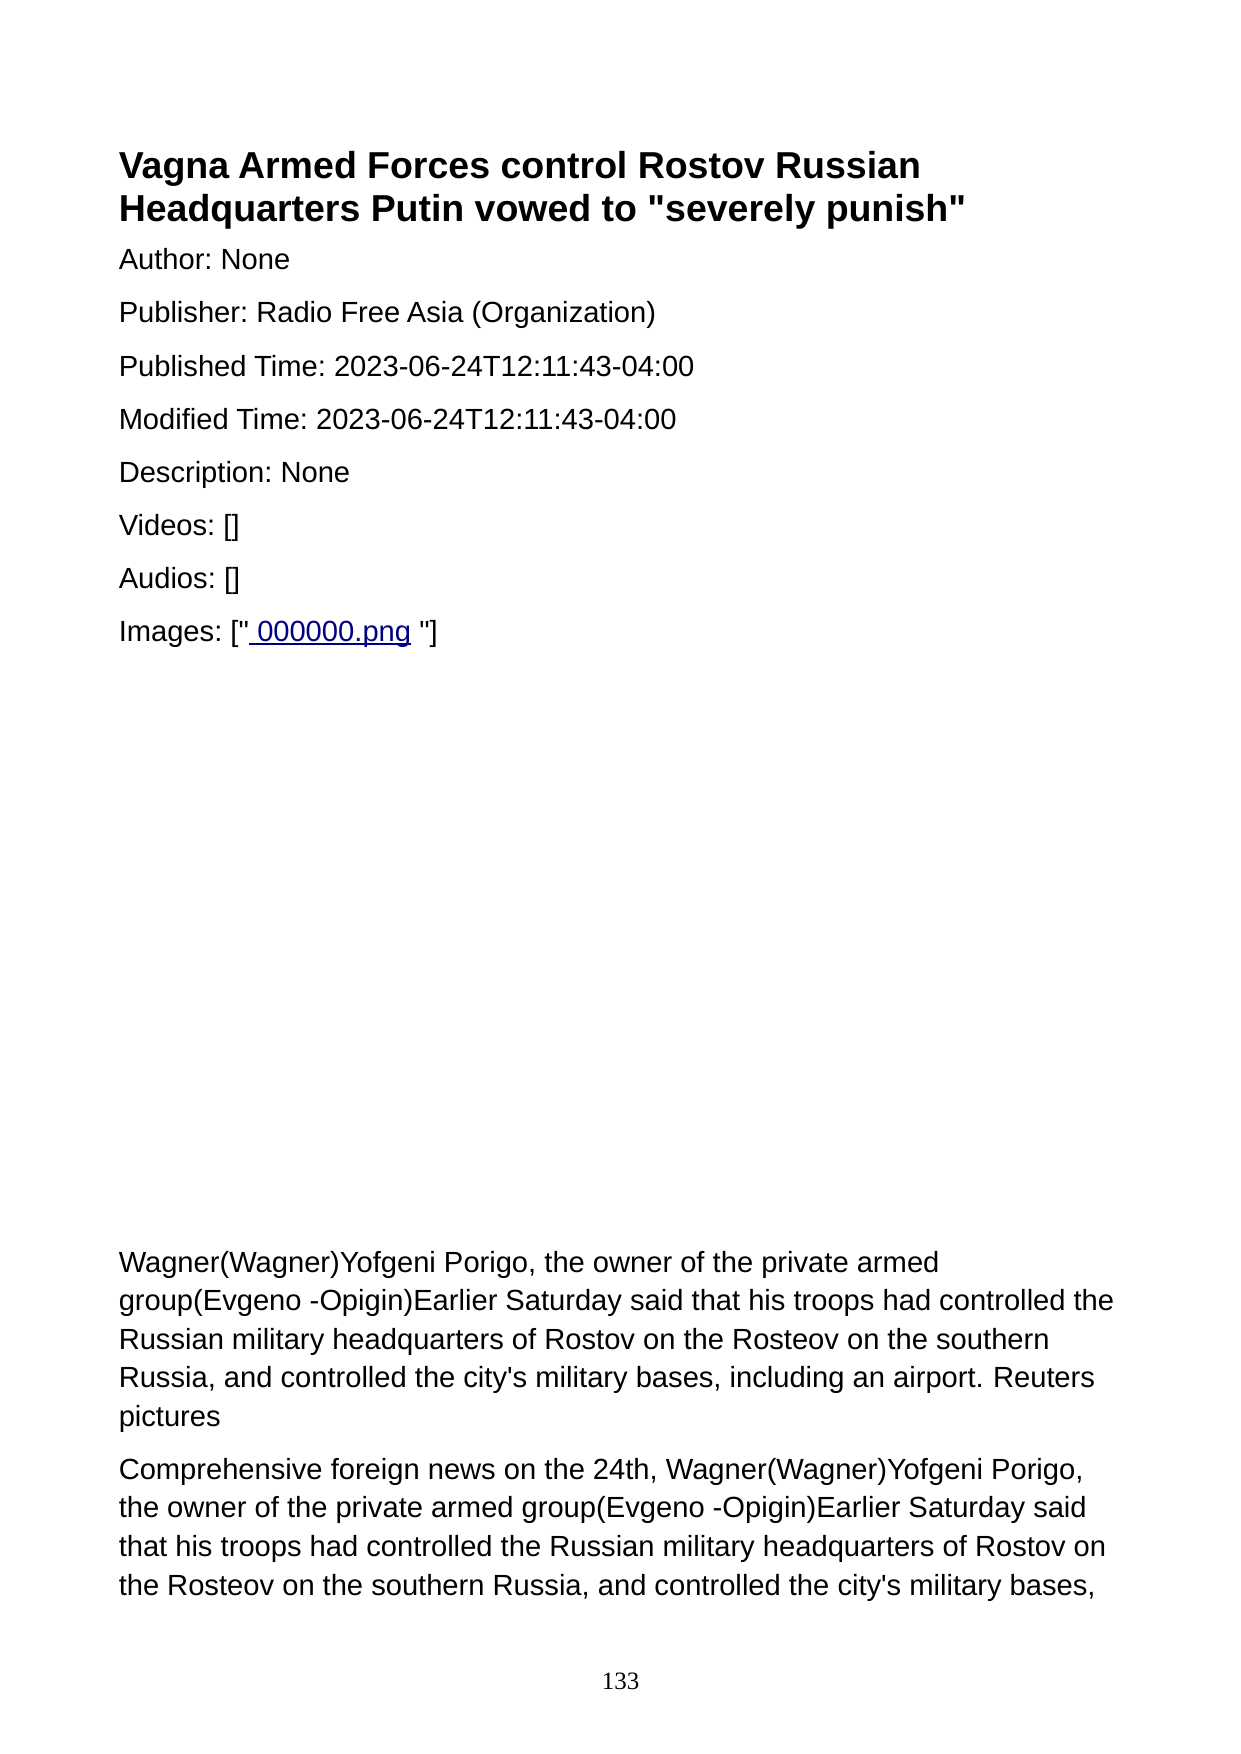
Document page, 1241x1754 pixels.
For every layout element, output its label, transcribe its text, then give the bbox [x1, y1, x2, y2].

text Publisher: Radio Free Asia (Organization) [118, 295, 1122, 329]
text Comprehensive foreign news on the 24th, Wagner(Wagner)Yofgeni Porigo, the owner of the private armed group(Evgeno -Opigin)Earlier Saturday said that his troops had controlled the Russian military headquarters of Rostov on the Rosteov on the southern Russia, and controlled the city's military bases, [118, 1452, 1122, 1601]
text Author: None [118, 242, 1122, 276]
text Modified Time: 2023-06-24T12:11:43-04:00 [118, 402, 1122, 435]
text Wagner(Wagner)Yofgeni Porigo, the owner of the private armed group(Evgeno -Opigin)Earlier Saturday said that his troops had controlled the Russian military headquarters of Rostov on the Rosteov on the southern Russia, and controlled the city's military bases, including an airport. Reuters pictures [118, 667, 1122, 1432]
text Images: [" 000000.png "] [118, 614, 1122, 648]
subtitle Vagna Armed Forces control Rostov Russian Headquarters Putin vowed to "severely punish" [118, 143, 1122, 230]
text Description: None [118, 455, 1122, 488]
text Audios: [] [118, 561, 1122, 594]
text Videos: [] [118, 508, 1122, 541]
text Published Time: 2023-06-24T12:11:43-04:00 [118, 348, 1122, 382]
